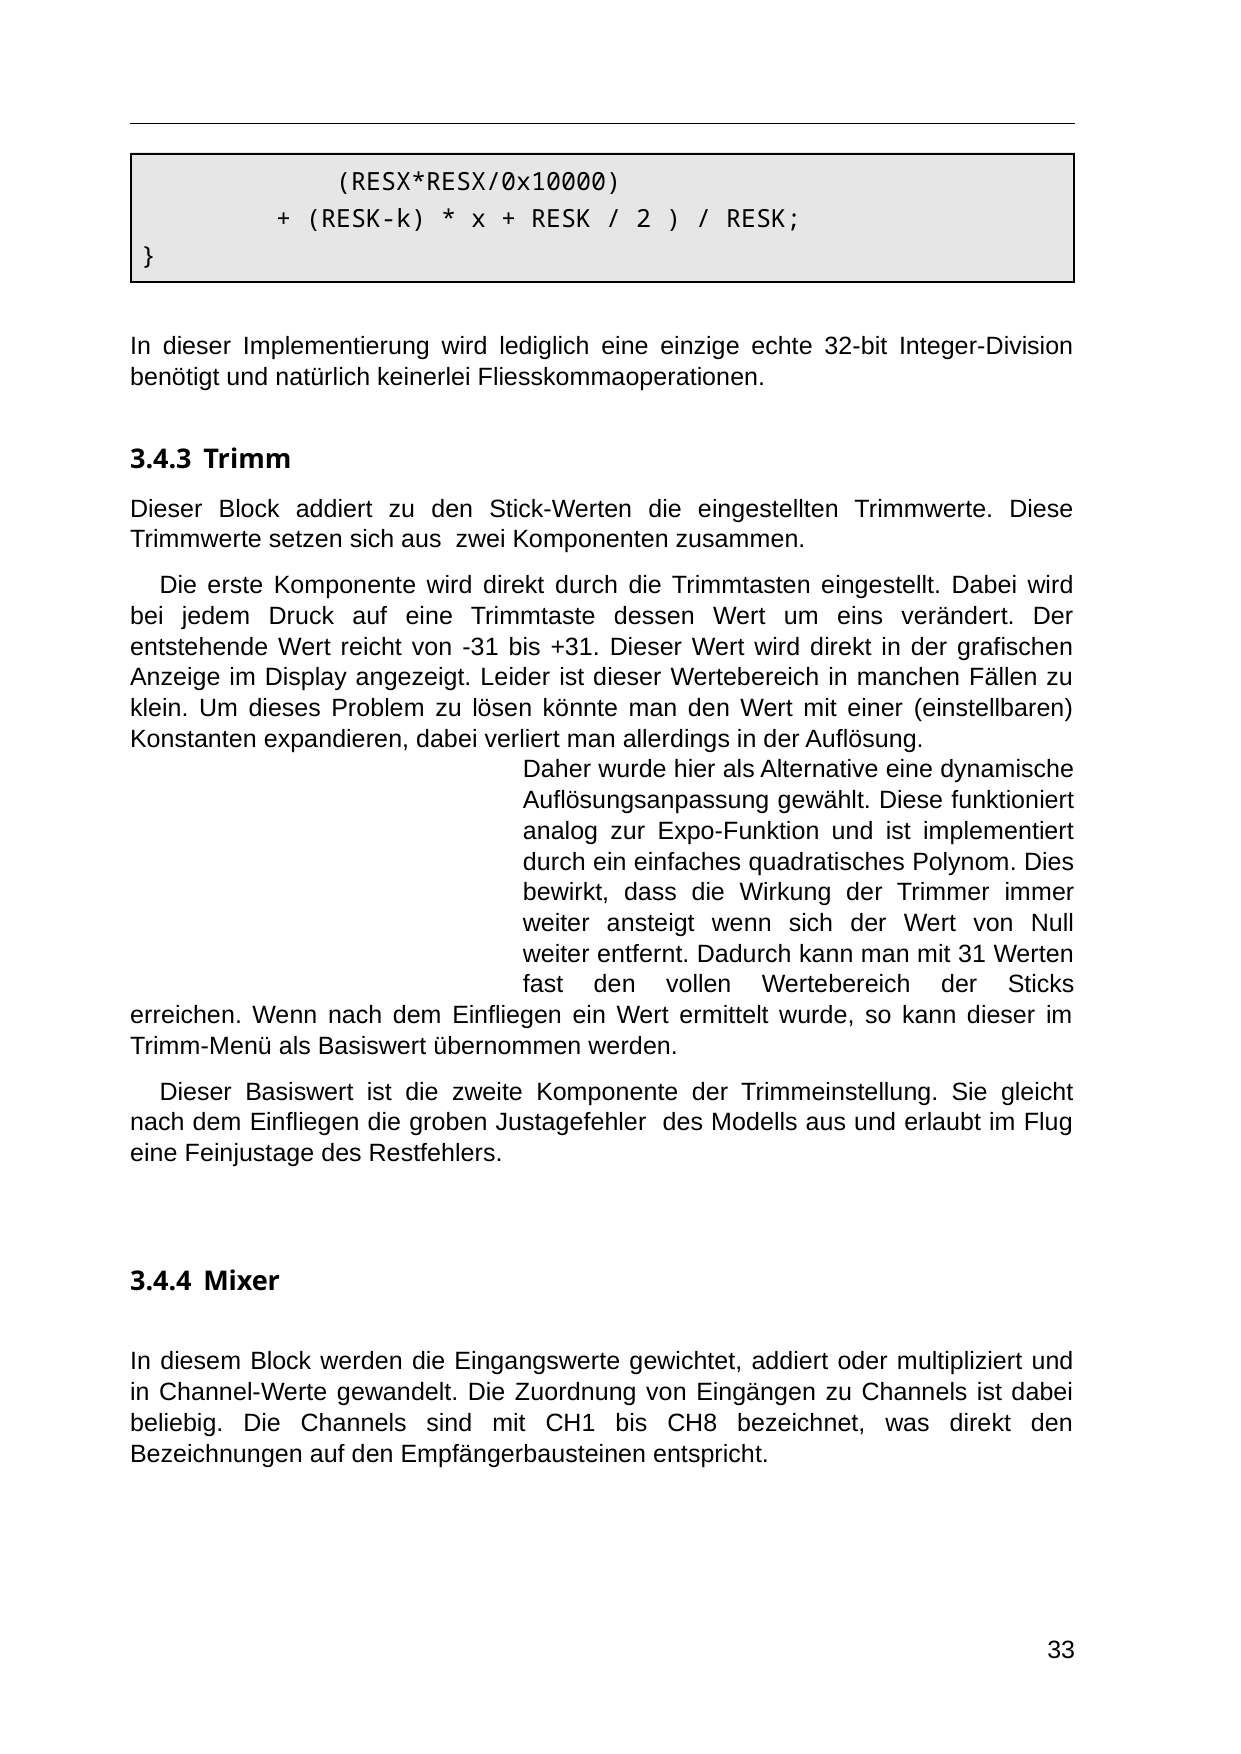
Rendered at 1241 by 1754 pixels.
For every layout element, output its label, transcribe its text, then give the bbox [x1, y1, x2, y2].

text Die erste Komponente wird direkt durch die Trimmtasten eingestellt. Dabei wird bei jedem Druck auf eine Trimmtaste dessen Wert um eins verändert. Der entstehende Wert reicht von -31 bis +31. Dieser Wert wird direkt in der grafischen Anzeige im Display angezeigt. Leider ist dieser Wertebereich in manchen Fällen zu klein. Um dieses Problem zu lösen könnte man den Wert mit einer (einstellbaren) Konstanten expandieren, dabei verliert man allerdings in der Auflösung. [130, 571, 1075, 753]
subtitle Trimm [130, 439, 1075, 476]
text Dieser Block addiert zu den Stick-Werten die eingestellten Trimmwerte. Diese Trimmwerte setzen sich aus zwei Komponenten zusammen. [130, 494, 1075, 553]
text In diesem Block werden die Eingangswerte gewichtet, addiert oder multipliziert und in Channel-Werte gewandelt. Die Zuordnung von Eingängen zu Channels ist dabei beliebig. Die Channels sind mit CH1 bis CH8 bezeichnet, was direkt den Bezeichnungen auf den Empfängerbausteinen entspricht. [130, 1347, 1075, 1467]
text + (RESK-k) * x + RESK / 2 ) / RESK; [132, 190, 1073, 227]
text Dieser Basiswert ist die zweite Komponente der Trimmeinstellung. Sie gleicht nach dem Einfliegen die groben Justagefehler des Modells aus und erlaubt im Flug eine Feinjustage des Restfehlers. [130, 1078, 1075, 1167]
text In dieser Implementierung wird lediglich eine einzige echte 32-bit Integer-Division benötigt und natürlich keinerlei Fliesskommaoperationen. [130, 332, 1075, 391]
text Daher wurde hier als Alternative eine dynamische Auflösungsanpassung gewählt. Diese funktioniert analog zur Expo-Funktion und ist implementiert durch ein einfaches quadratisches Polynom. Dies bewirkt, dass die Wirkung der Trimmer immer weiter ansteigt wenn sich der Wert von Null weiter entfernt. Dadurch kann man mit 31 Werten fast den vollen Wertebereich der Sticks erreichen. Wenn nach dem Einfliegen ein Wert ermittelt wurde, so kann dieser im Trimm-Menü als Basiswert übernommen werden. [130, 755, 1075, 1060]
text (RESX*RESX/0x10000) [132, 155, 1073, 190]
text } [132, 227, 1073, 281]
subtitle Mixer [130, 1261, 1075, 1298]
